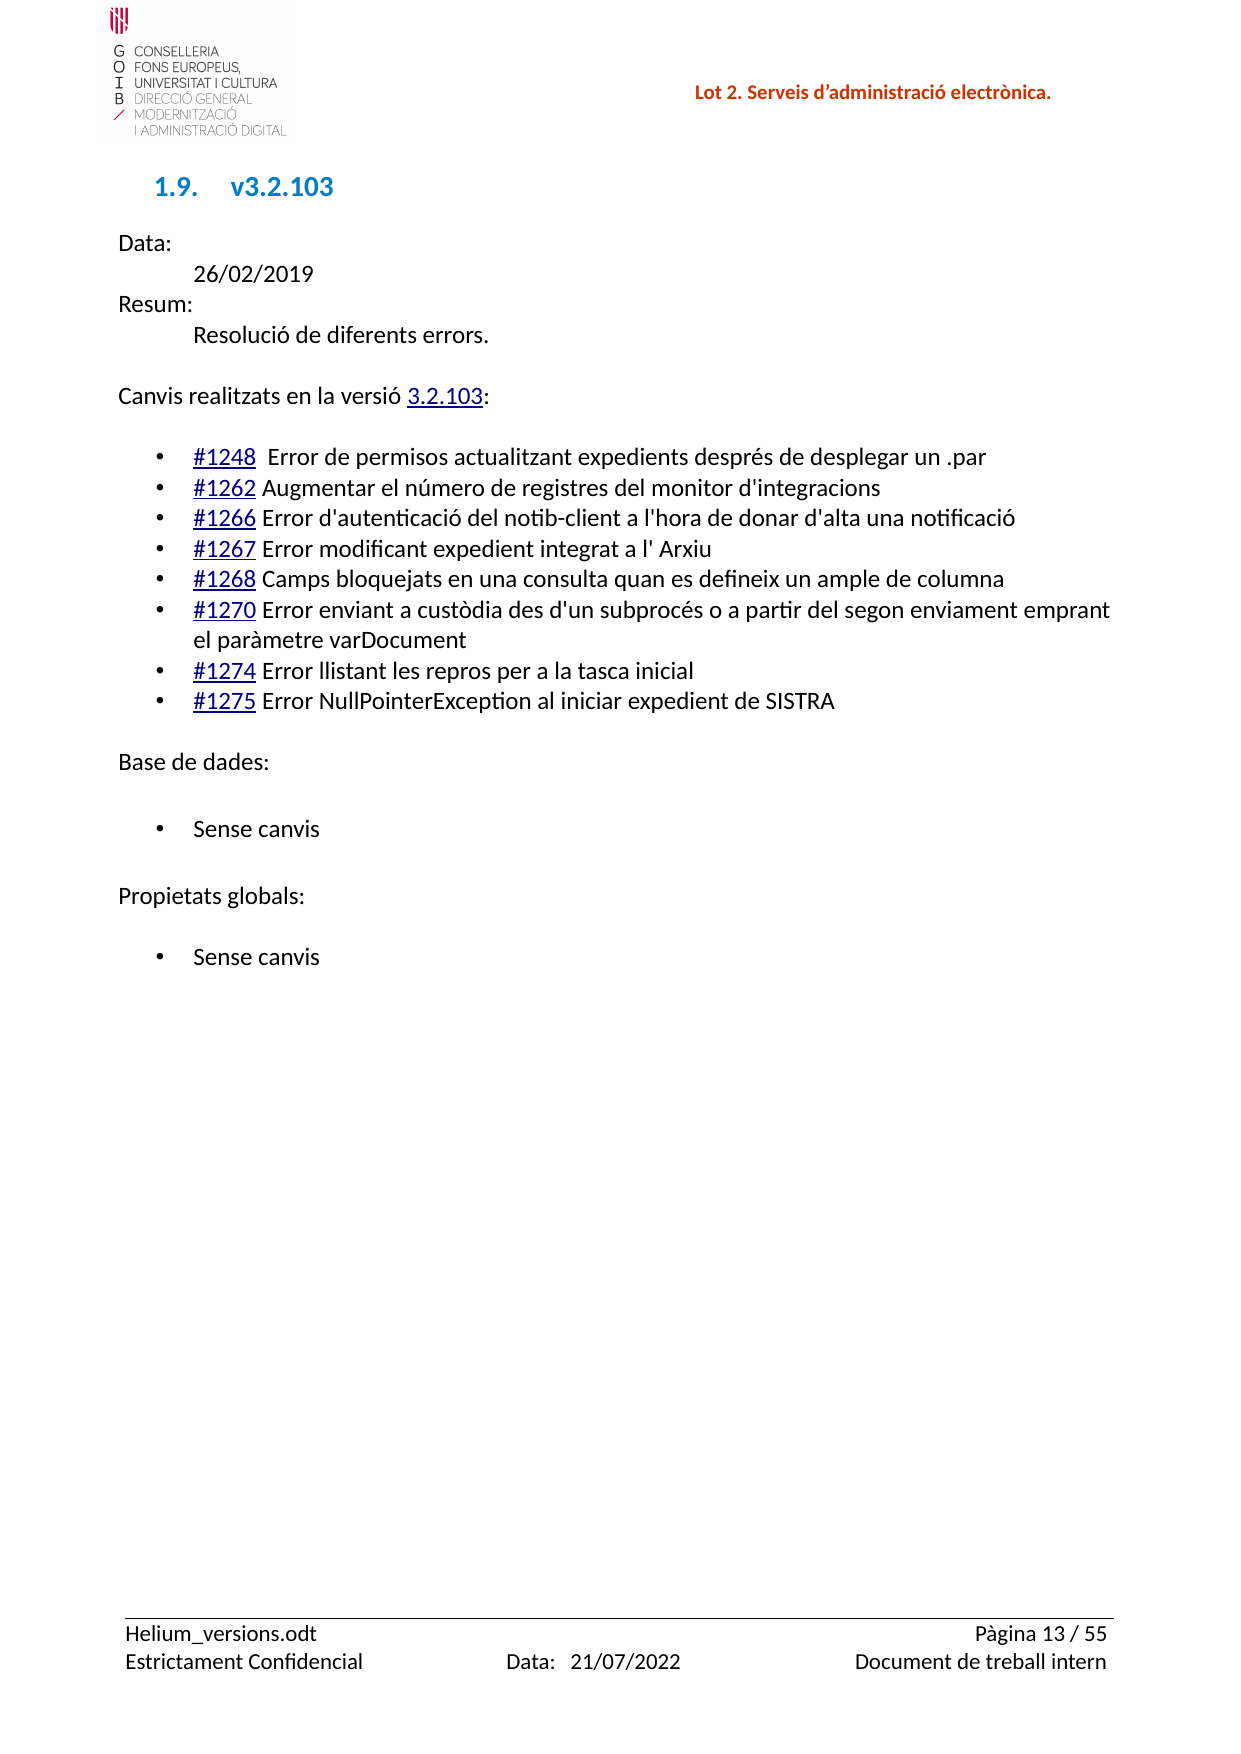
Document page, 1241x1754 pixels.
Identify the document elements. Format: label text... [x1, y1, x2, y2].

list #1248 Error de permisos actualitzant expedients després de desplegar un .par [156, 441, 1122, 472]
list #1268 Camps bloquejats en una consulta quan es defineix un ample de columna [156, 563, 1122, 594]
text Data: [118, 228, 1122, 258]
text 26/02/2019 [118, 258, 1122, 289]
list #1274 Error llistant les repros per a la tasca inicial [156, 655, 1122, 685]
list #1262 Augmentar el número de registres del monitor d'integracions [156, 472, 1122, 502]
text Resolució de diferents errors. [118, 319, 1122, 350]
text Base de dades: [118, 746, 1122, 777]
list Sense canvis [156, 941, 1122, 972]
picture [100, 0, 297, 144]
text Propietats globals: [118, 880, 1122, 911]
text Canvis realitzats en la versió 3.2.103: [118, 380, 1122, 411]
subtitle v3.2.103 [153, 168, 1122, 204]
list #1275 Error NullPointerException al iniciar expedient de SISTRA [156, 685, 1122, 716]
list #1267 Error modificant expedient integrat a l' Arxiu [156, 533, 1122, 563]
text Resum: [118, 289, 1122, 319]
list #1266 Error d'autenticació del notib-client a l'hora de donar d'alta una notificació [156, 502, 1122, 533]
list Sense canvis [156, 813, 1122, 844]
list #1270 Error enviant a custòdia des d'un subprocés o a partir del segon enviament emprant el paràmetre varDocument [156, 594, 1122, 655]
